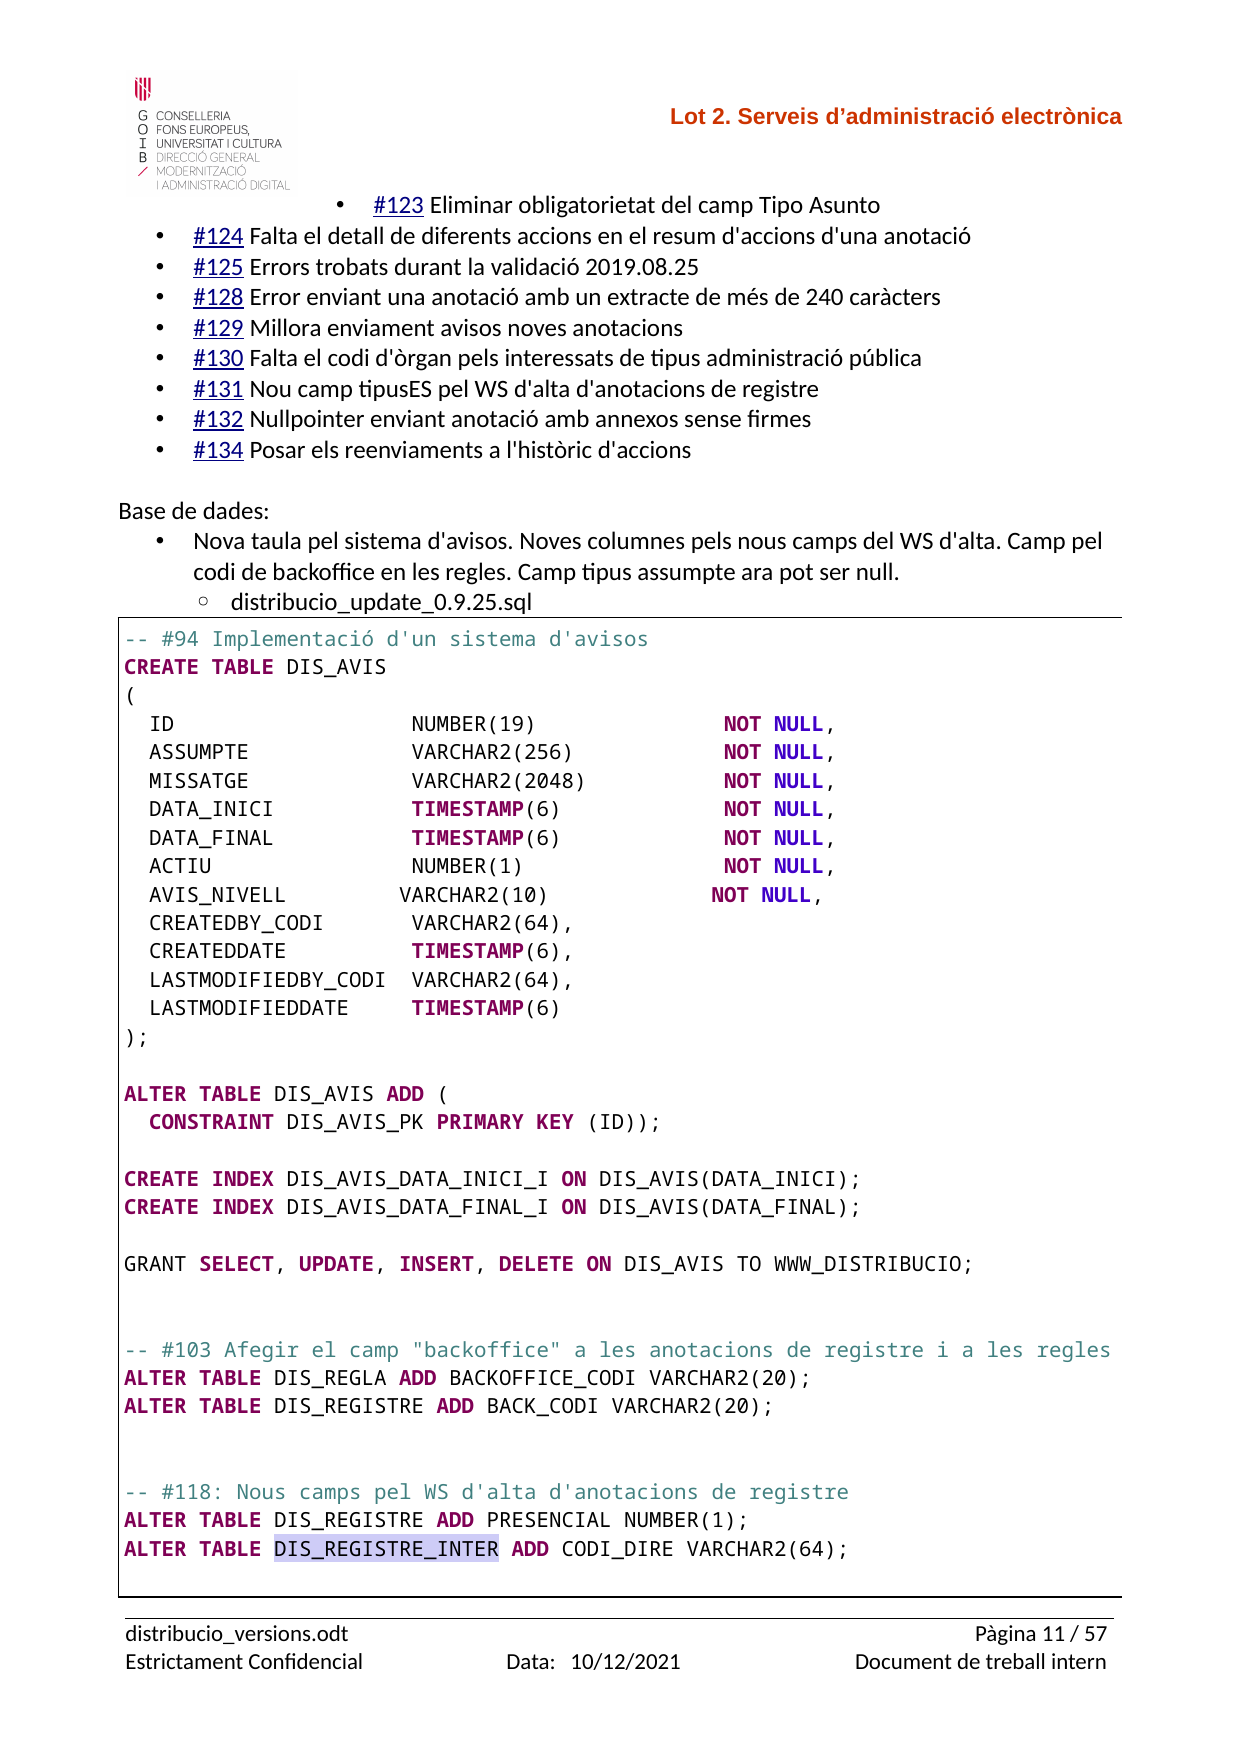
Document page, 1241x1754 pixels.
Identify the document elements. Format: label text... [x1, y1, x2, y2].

list distribucio_update_0.9.25.sql [193, 586, 1122, 617]
list #130 Falta el codi d'òrgan pels interessats de tipus administració pública [156, 342, 1122, 373]
text Base de dades: [118, 495, 1122, 525]
list #128 Error enviant una anotació amb un extracte de més de 240 caràcters [156, 281, 1122, 312]
list #124 Falta el detall de diferents accions en el resum d'accions d'una anotació [156, 220, 1122, 251]
table_header -- #94 Implementació d'un sistema d'avisos CREATE TABLE DIS_AVIS ( ID NUMBER(19) NOT NULL, ASSUMPTE VARCHAR2(256) NOT NULL, MISSATGE VARCHAR2(2048) NOT NULL, DATA_INICI TIMESTAMP(6) NOT NULL, DATA_FINAL TIMESTAMP(6) NOT NULL, ACTIU NUMBER(1) NOT NULL, AVIS_NIVELL VARCHAR2(10) NOT NULL, CREATEDBY_CODI VARCHAR2(64), CREATEDDATE TIMESTAMP(6), LASTMODIFIEDBY_CODI VARCHAR2(64), LASTMODIFIEDDATE TIMESTAMP(6) ); ALTER TABLE DIS_AVIS ADD ( CONSTRAINT DIS_AVIS_PK PRIMARY KEY (ID)); CREATE INDEX DIS_AVIS_DATA_INICI_I ON DIS_AVIS(DATA_INICI); CREATE INDEX DIS_AVIS_DATA_FINAL_I ON DIS_AVIS(DATA_FINAL); GRANT SELECT, UPDATE, INSERT, DELETE ON DIS_AVIS TO WWW_DISTRIBUCIO; -- #103 Afegir el camp "backoffice" a les anotacions de registre i a les regles ALTER TABLE DIS_REGLA ADD BACKOFFICE_CODI VARCHAR2(20); ALTER TABLE DIS_REGISTRE ADD BACK_CODI VARCHAR2(20); -- #118: Nous camps pel WS d'alta d'anotacions de registre ALTER TABLE DIS_REGISTRE ADD PRESENCIAL NUMBER(1); ALTER TABLE DIS_REGISTRE_INTER ADD CODI_DIRE VARCHAR2(64); [119, 618, 1122, 1596]
list Nova taula pel sistema d'avisos. Noves columnes pels nous camps del WS d'alta. Camp pel codi de backoffice en les regles. Camp tipus assumpte ara pot ser null. [156, 525, 1122, 586]
list #129 Millora enviament avisos noves anotacions [156, 312, 1122, 342]
list #123 Eliminar obligatorietat del camp Tipo Asunto [156, 190, 1122, 220]
list #134 Posar els reenviaments a l'històric d'accions [156, 434, 1122, 464]
picture [126, 70, 299, 197]
list #131 Nou camp tipusES pel WS d'alta d'anotacions de registre [156, 373, 1122, 403]
list #132 Nullpointer enviant anotació amb annexos sense firmes [156, 403, 1122, 434]
list #125 Errors trobats durant la validació 2019.08.25 [156, 251, 1122, 281]
